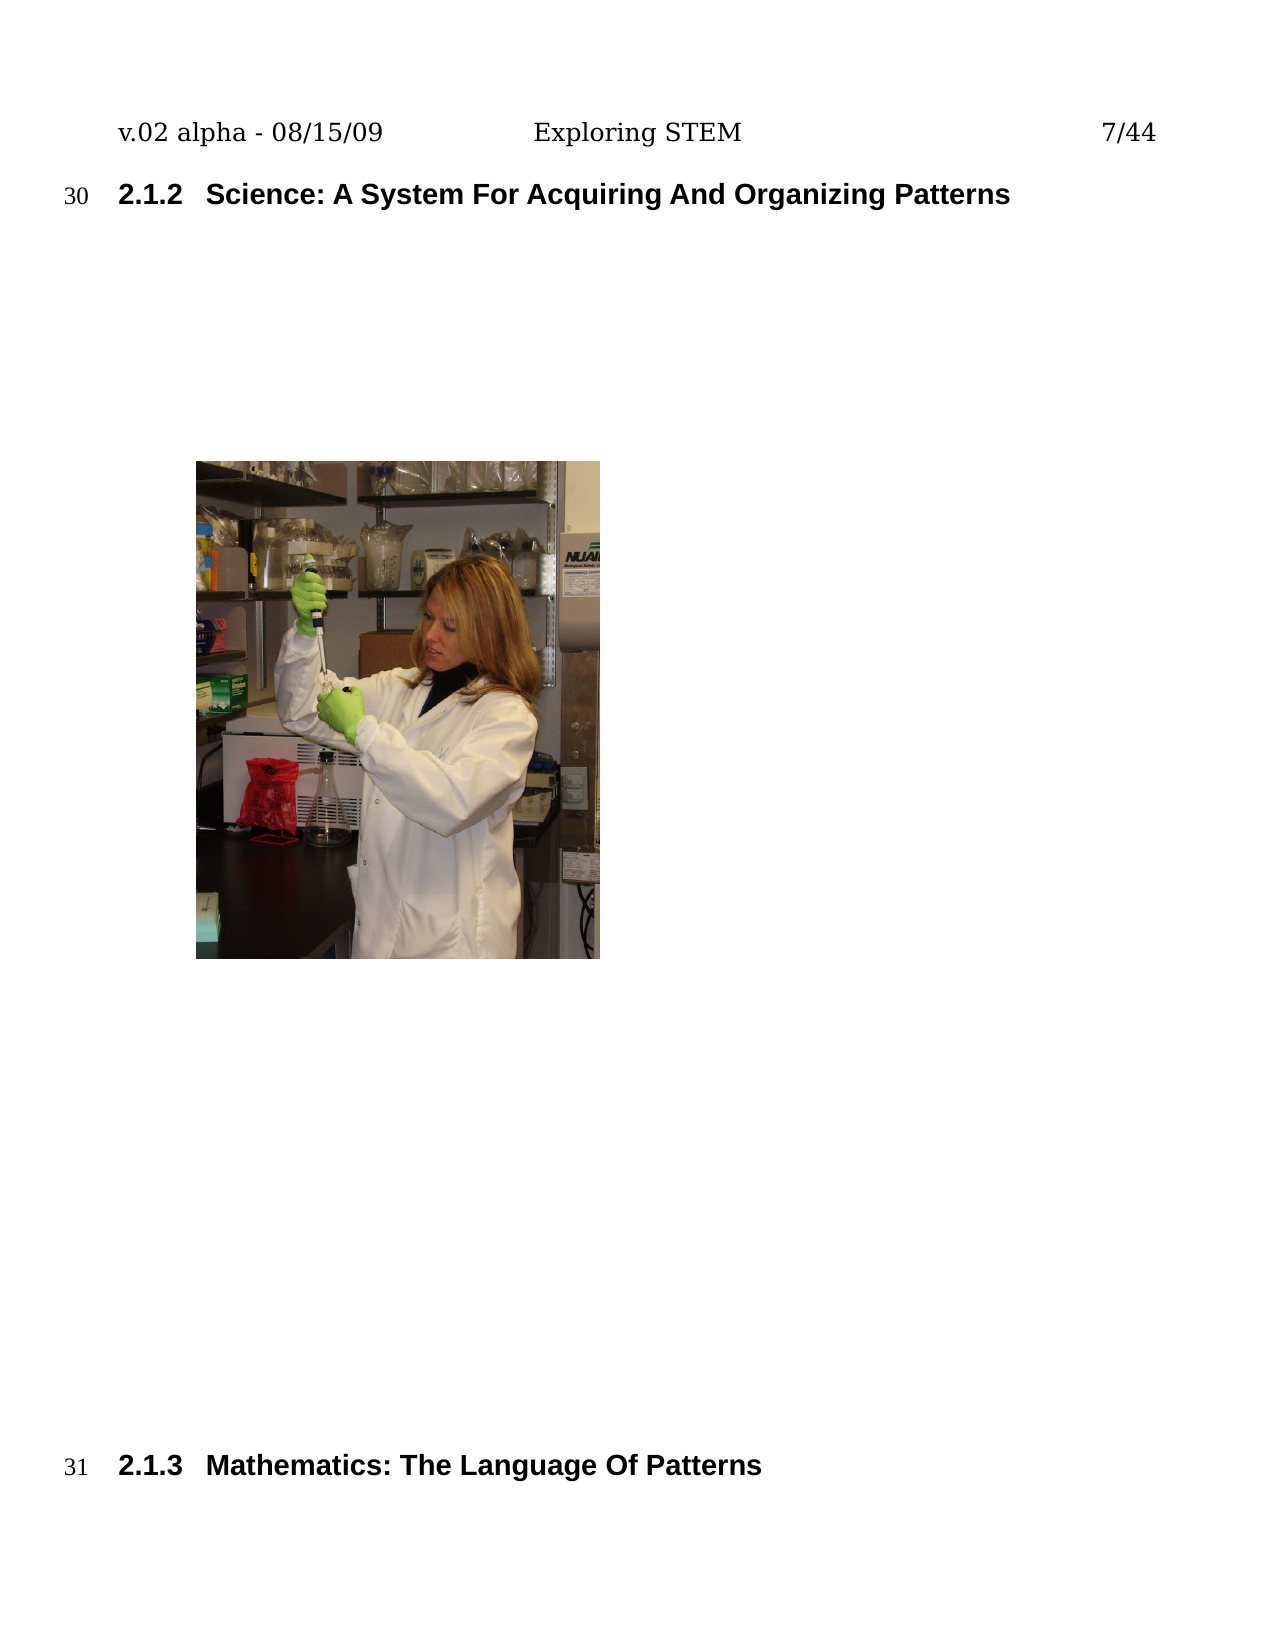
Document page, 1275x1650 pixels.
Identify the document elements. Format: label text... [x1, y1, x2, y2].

subtitle Mathematics: The Language Of Patterns [118, 1448, 1157, 1481]
picture [196, 461, 600, 959]
subtitle Science: A System For Acquiring And Organizing Patterns [118, 177, 1157, 210]
